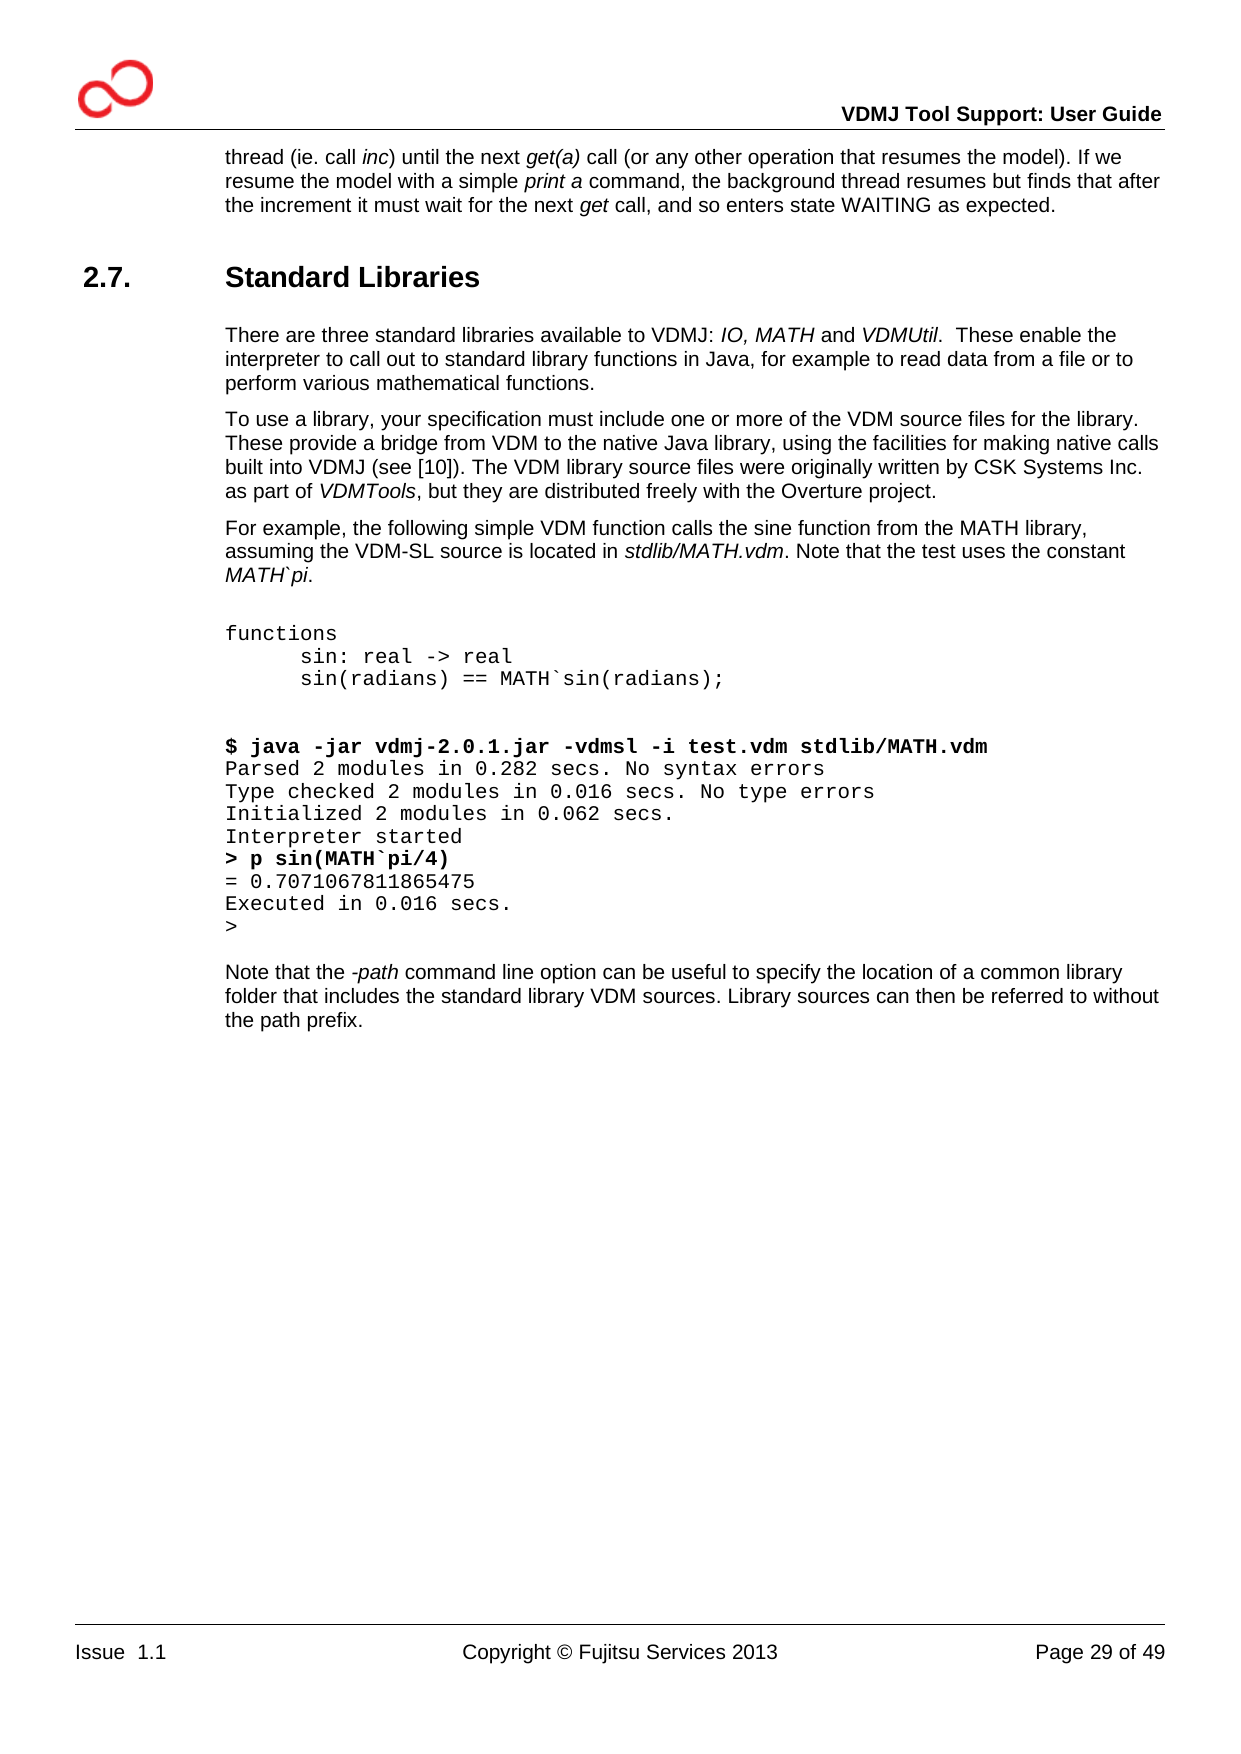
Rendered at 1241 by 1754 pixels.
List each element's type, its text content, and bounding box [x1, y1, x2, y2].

text = 0.7071067811865475 [225, 870, 1165, 893]
text Interpreter started [225, 825, 1165, 848]
text functions [225, 623, 1165, 645]
text For example, the following simple VDM function calls the sine function from the MATH library, assuming the VDM-SL source is located in stdlib/MATH.vdm. Note that the test uses the constant MATH`pi. [225, 516, 1165, 588]
text To use a library, your specification must include one or more of the VDM source files for the library. These provide a bridge from VDM to the native Java library, using the facilities for making native calls built into VDMJ (see [10]). The VDM library source files were originally written by CSK Systems Inc. as part of VDMTools, but they are distributed freely with the Overture project. [225, 407, 1165, 503]
text Parsed 2 modules in 0.282 secs. No syntax errors [225, 758, 1165, 780]
text Initialized 2 modules in 0.062 secs. [225, 803, 1165, 825]
text thread (ie. call inc) until the next get(a) call (or any other operation that resumes the model). If we resume the model with a simple print a command, the background thread resumes but finds that after the increment it must wait for the next get call, and so enters state WAITING as expected. [225, 145, 1165, 217]
picture [78, 52, 153, 128]
text Note that the -path command line option can be useful to specify the location of a common library folder that includes the standard library VDM sources. Library sources can then be referred to without the path prefix. [225, 960, 1165, 1032]
text sin(radians) == MATH`sin(radians); [225, 668, 1165, 690]
subtitle Standard Libraries [75, 259, 1165, 293]
text > [225, 915, 1165, 938]
text $ java -jar vdmj-2.0.1.jar -vdmsl -i test.vdm stdlib/MATH.vdm [225, 735, 1165, 758]
text > p sin(MATH`pi/4) [225, 848, 1165, 870]
text Executed in 0.016 secs. [225, 893, 1165, 915]
text sin: real -> real [225, 645, 1165, 668]
text There are three standard libraries available to VDMJ: IO, MATH and VDMUtil. These enable the interpreter to call out to standard library functions in Java, for example to read data from a file or to perform various mathematical functions. [225, 323, 1165, 395]
text Type checked 2 modules in 0.016 secs. No type errors [225, 780, 1165, 803]
